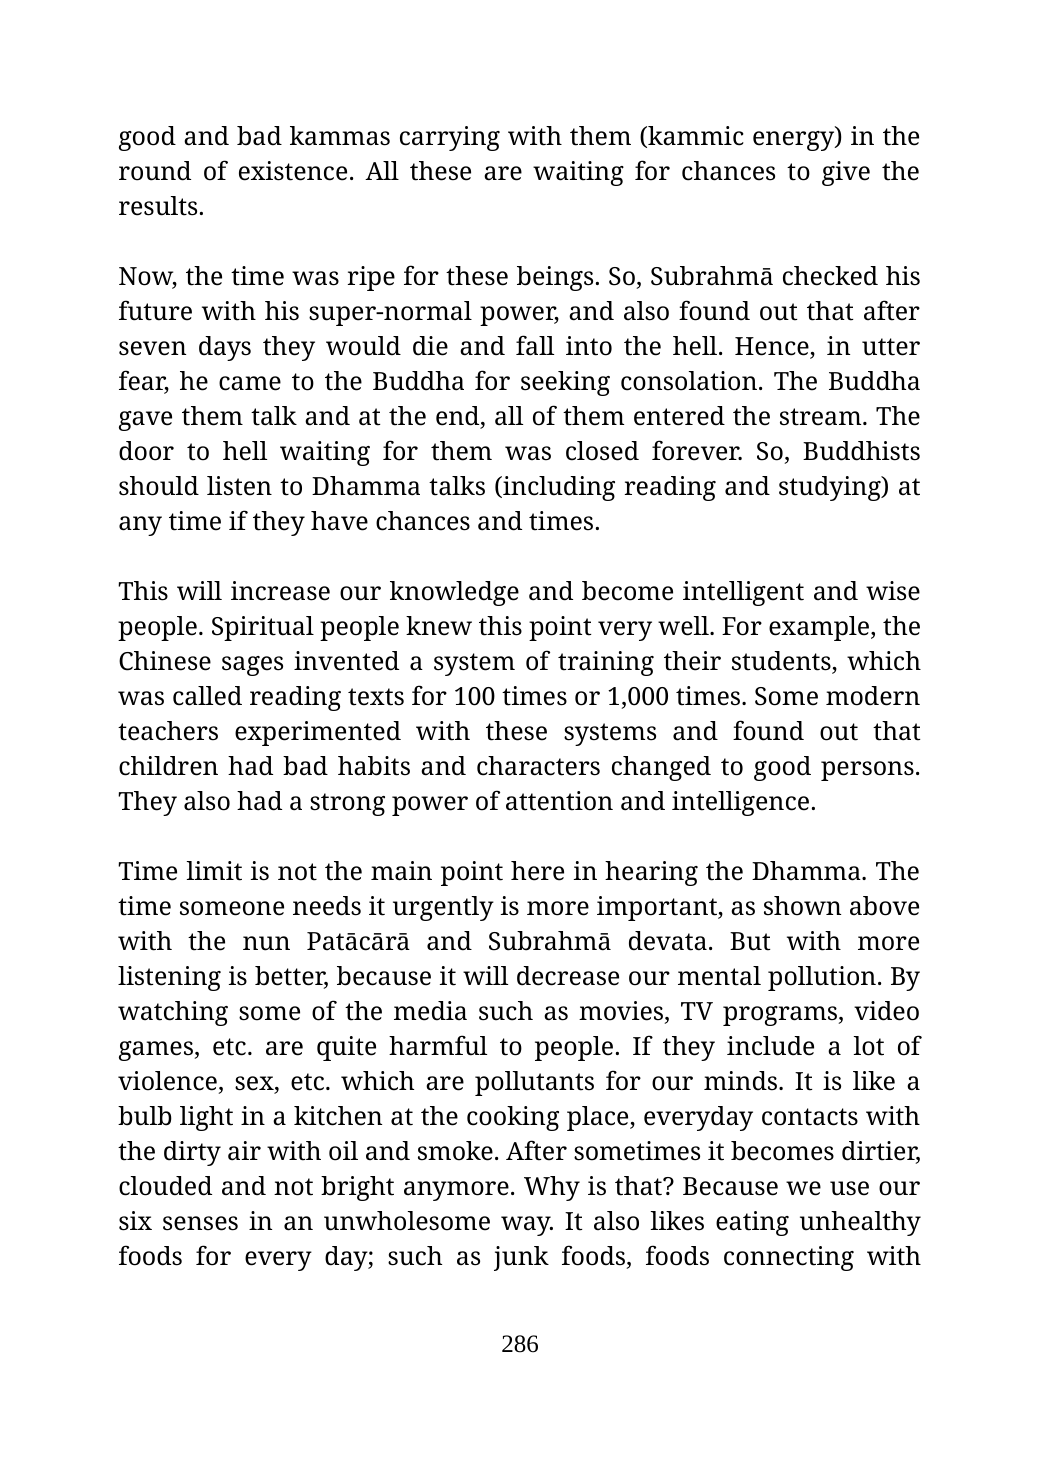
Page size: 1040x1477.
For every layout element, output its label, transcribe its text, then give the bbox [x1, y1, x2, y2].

text good and bad kammas carrying with them (kammic energy) in the round of existence. All these are waiting for chances to give the results. Now, the time was ripe for these beings. So, Subrahmā checked his future with his super-normal power, and also found out that after seven days they would die and fall into the hell. Hence, in utter fear, he came to the Buddha for seeking consolation. The Buddha gave them talk and at the end, all of them entered the stream. The door to hell waiting for them was closed forever. So, Buddhists should listen to Dhamma talks (including reading and studying) at any time if they have chances and times. This will increase our knowledge and become intelligent and wise people. Spiritual people knew this point very well. For example, the Chinese sages invented a system of training their students, which was called reading texts for 100 times or 1,000 times. Some modern teachers experimented with these systems and found out that children had bad habits and characters changed to good persons. They also had a strong power of attention and intelligence. Time limit is not the main point here in hearing the Dhamma. The time someone needs it urgently is more important, as shown above with the nun Patācārā and Subrahmā devata. But with more listening is better, because it will decrease our mental pollution. By watching some of the media such as movies, TV programs, video games, etc. are quite harmful to people. If they include a lot of violence, sex, etc. which are pollutants for our minds. It is like a bulb light in a kitchen at the cooking place, everyday contacts with the dirty air with oil and smoke. After sometimes it becomes dirtier, clouded and not bright anymore. Why is that? Because we use our six senses in an unwholesome way. It also likes eating unhealthy foods for every day; such as junk foods, foods connecting with [118, 118, 922, 1273]
